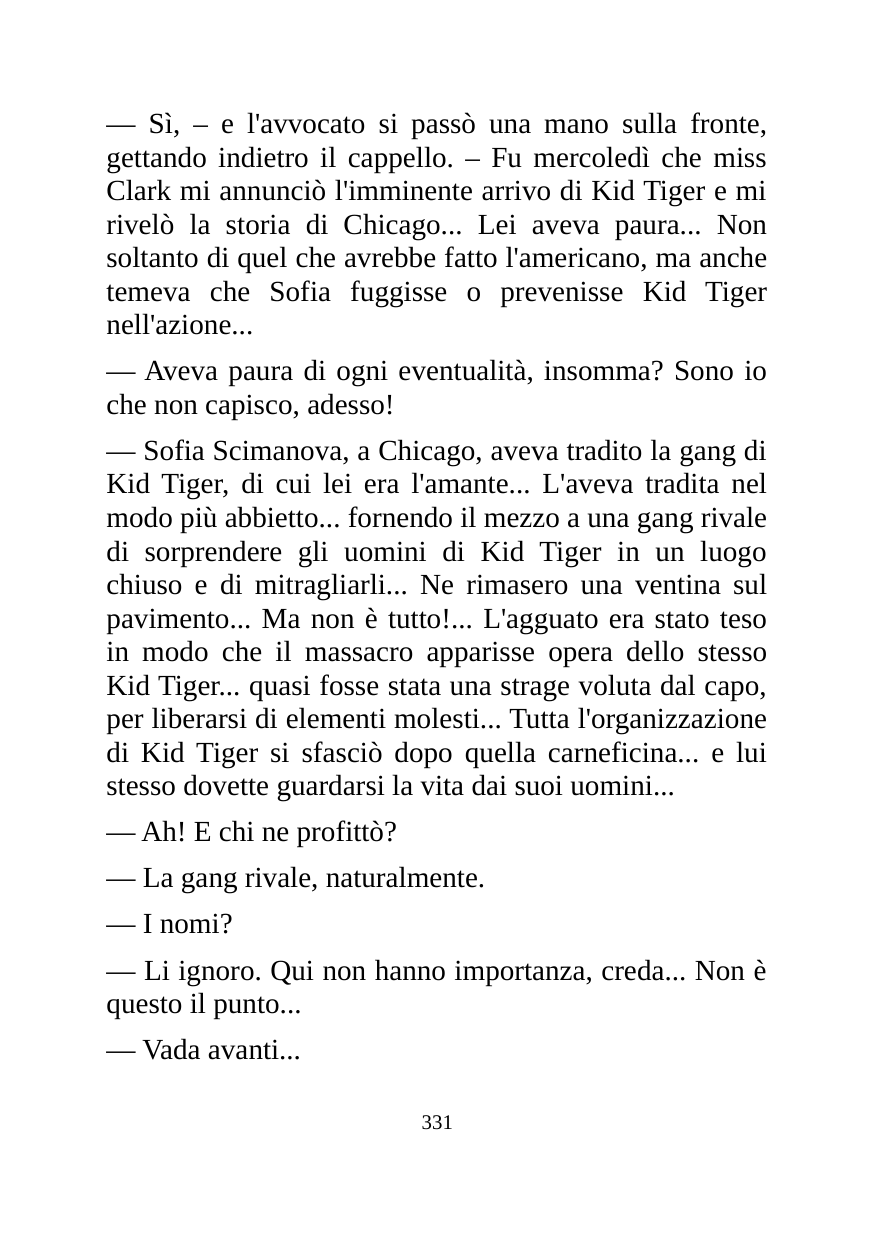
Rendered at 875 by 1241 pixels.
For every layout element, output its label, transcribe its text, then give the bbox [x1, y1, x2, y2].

text — Sì, – e l'avvocato si passò una mano sulla fronte, gettando indietro il cappello. – Fu mercoledì che miss Clark mi annunciò l'imminente arrivo di Kid Tiger e mi rivelò la storia di Chicago... Lei aveva paura... Non soltanto di quel che avrebbe fatto l'americano, ma anche temeva che Sofia fuggisse o prevenisse Kid Tiger nell'azione... [106, 106, 768, 341]
text — Li ignoro. Qui non hanno importanza, creda... Non è questo il punto... [106, 953, 768, 1020]
text — La gang rivale, naturalmente. [106, 861, 768, 894]
text — Vada avanti... [106, 1032, 768, 1066]
text — I nomi? [106, 907, 768, 940]
text — Sofia Scimanova, a Chicago, aveva tradito la gang di Kid Tiger, di cui lei era l'amante... L'aveva tradita nel modo più abbietto... fornendo il mezzo a una gang rivale di sorprendere gli uomini di Kid Tiger in un luogo chiuso e di mitragliarli... Ne rimasero una ventina sul pavimento... Ma non è tutto!... L'agguato era stato teso in modo che il massacro apparisse opera dello stesso Kid Tiger... quasi fosse stata una strage voluta dal capo, per liberarsi di elementi molesti... Tutta l'organizzazione di Kid Tiger si sfasciò dopo quella carneficina... e lui stesso dovette guardarsi la vita dai suoi uomini... [106, 433, 768, 802]
text — Ah! E chi ne profittò? [106, 814, 768, 848]
text — Aveva paura di ogni eventualità, insomma? Sono io che non capisco, adesso! [106, 353, 768, 421]
